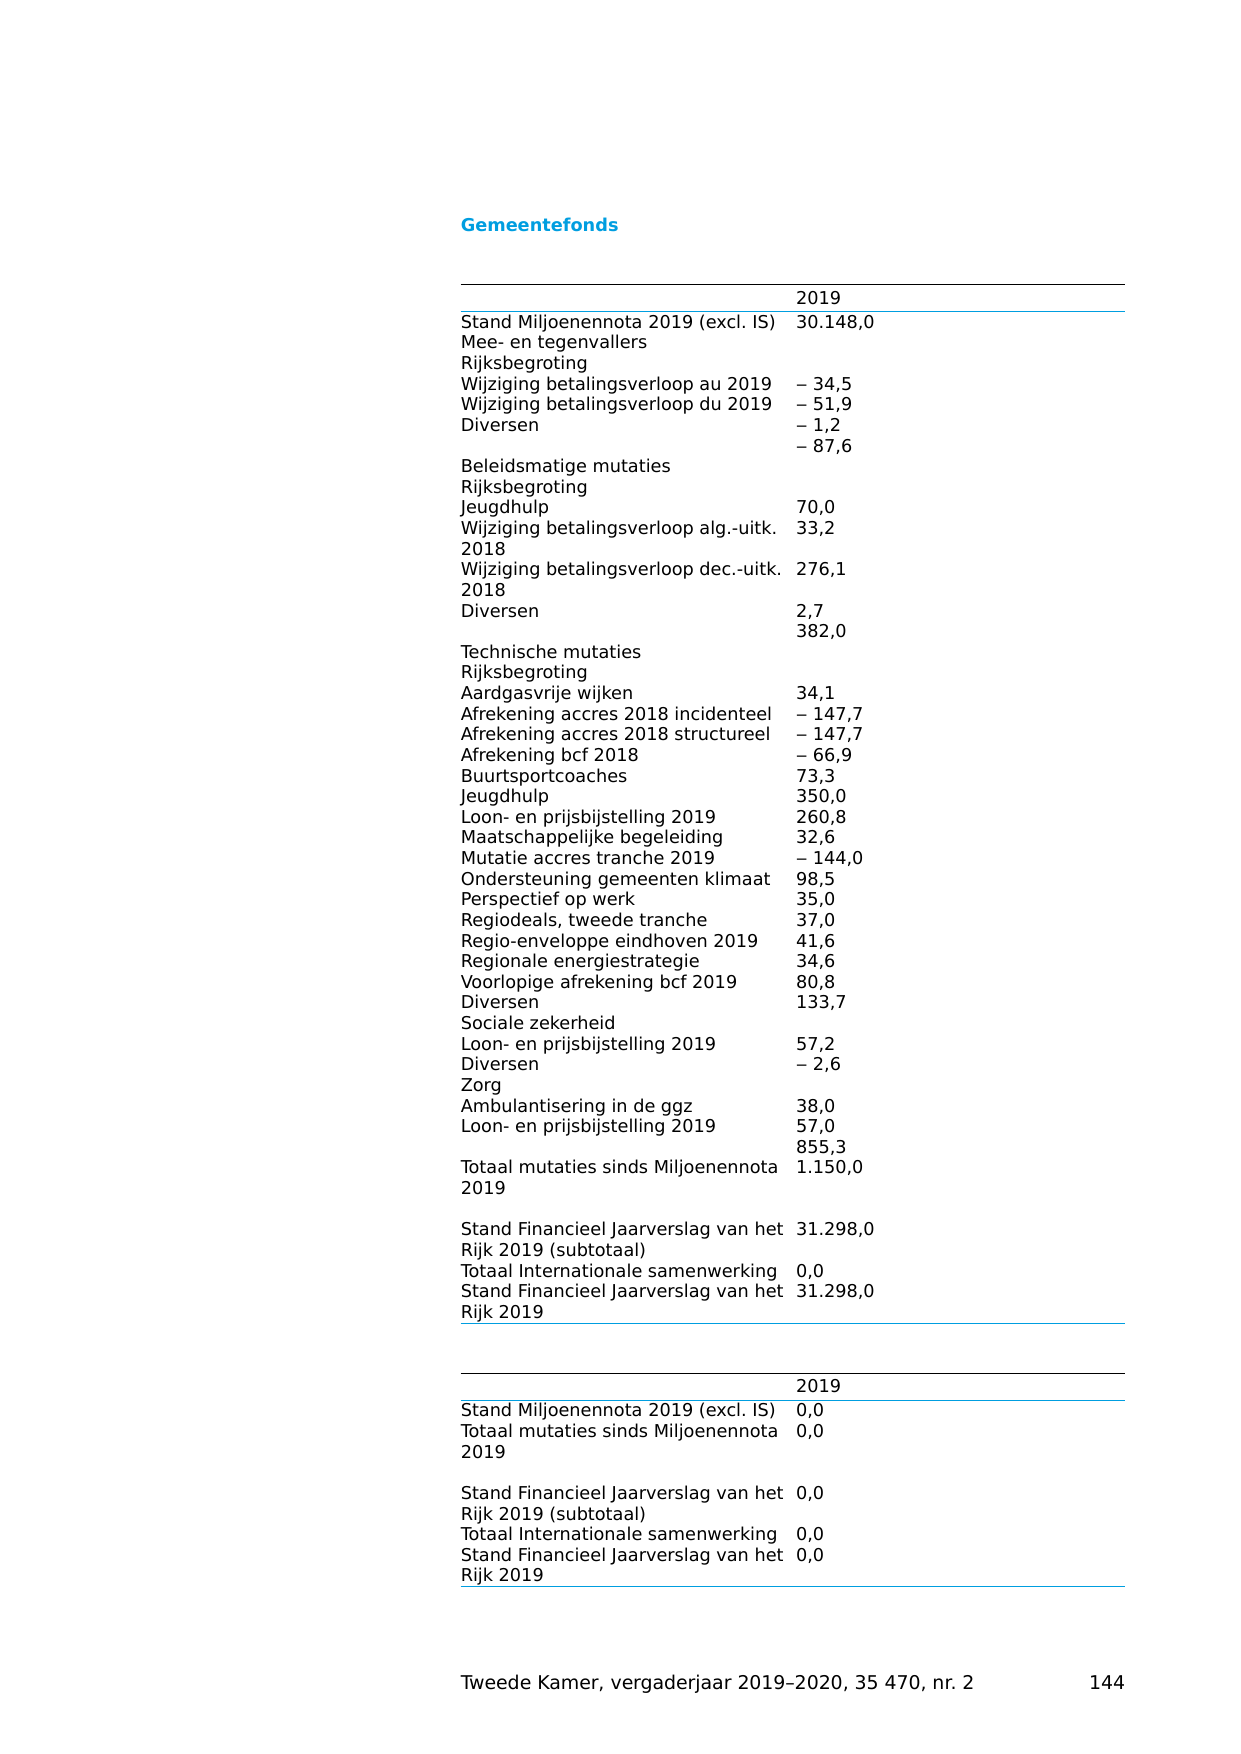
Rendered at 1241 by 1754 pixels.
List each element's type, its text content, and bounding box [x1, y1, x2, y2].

table_cell Afrekening accres 2018 incidenteel [461, 704, 793, 724]
table_cell Wijziging betalingsverloop dec.-uitk. 2018 [461, 559, 793, 601]
table_cell 73,3 [793, 766, 1125, 786]
table_cell Stand Financieel Jaarverslag van het Rijk 2019 [461, 1545, 793, 1586]
table_cell ‒ 1,2 [793, 415, 1125, 436]
table_cell 34,6 [793, 951, 1125, 972]
table_cell 35,0 [793, 889, 1125, 910]
table_cell [461, 1462, 793, 1483]
table_cell [461, 1199, 793, 1219]
table_cell ‒ 2,6 [793, 1054, 1125, 1075]
table_cell [793, 663, 1125, 683]
table_cell 2019 [793, 1374, 1125, 1400]
table_cell 0,0 [793, 1483, 1125, 1524]
table_cell Diversen [461, 993, 793, 1013]
table_cell Technische mutaties [461, 642, 793, 662]
table_cell Loon- en prijsbijstelling 2019 [461, 807, 793, 827]
table_cell [461, 621, 793, 642]
table_cell 855,3 [793, 1137, 1125, 1157]
table_cell 1.150,0 [793, 1158, 1125, 1199]
table_cell Perspectief op werk [461, 889, 793, 910]
table_cell Totaal Internationale samenwerking [461, 1261, 793, 1281]
table_cell 0,0 [793, 1524, 1125, 1545]
table_cell Afrekening bcf 2018 [461, 745, 793, 766]
table_cell Mee- en tegenvallers [461, 333, 793, 353]
table_cell Regio-enveloppe eindhoven 2019 [461, 931, 793, 951]
table_cell 0,0 [793, 1545, 1125, 1586]
table_cell Wijziging betalingsverloop alg.-uitk. 2018 [461, 518, 793, 559]
table_cell 80,8 [793, 972, 1125, 992]
table_cell [793, 1462, 1125, 1483]
table_cell 350,0 [793, 786, 1125, 807]
table_cell Stand Financieel Jaarverslag van het Rijk 2019 (subtotaal) [461, 1219, 793, 1261]
table_cell Beleidsmatige mutaties [461, 456, 793, 477]
table_cell Rijksbegroting [461, 353, 793, 374]
table_cell Totaal mutaties sinds Miljoenennota 2019 [461, 1158, 793, 1199]
table_cell 37,0 [793, 910, 1125, 931]
table_cell [461, 285, 793, 311]
table_cell 276,1 [793, 559, 1125, 601]
table_cell Regiodeals, tweede tranche [461, 910, 793, 931]
table_cell 41,6 [793, 931, 1125, 951]
table_cell 260,8 [793, 807, 1125, 827]
table_cell [793, 353, 1125, 374]
table_cell Stand Financieel Jaarverslag van het Rijk 2019 [461, 1281, 793, 1322]
table_header GEMEENTEFONDS: NIET-BELASTINGONTVANGSTEN [461, 1348, 1125, 1373]
table_cell Afrekening accres 2018 structureel [461, 724, 793, 745]
table_cell 2,7 [793, 601, 1125, 621]
table_cell 70,0 [793, 498, 1125, 518]
table_cell 31.298,0 [793, 1219, 1125, 1261]
table_cell 31.298,0 [793, 1281, 1125, 1322]
table_cell Voorlopige afrekening bcf 2019 [461, 972, 793, 992]
table_cell ‒ 147,7 [793, 704, 1125, 724]
table_cell [793, 1075, 1125, 1096]
table_cell [793, 1013, 1125, 1034]
table_cell Stand Miljoenennota 2019 (excl. IS) [461, 312, 793, 332]
table_cell Wijziging betalingsverloop au 2019 [461, 374, 793, 394]
table_cell ‒ 144,0 [793, 848, 1125, 869]
table_cell Ambulantisering in de ggz [461, 1096, 793, 1116]
table_cell 57,0 [793, 1116, 1125, 1137]
table_cell Zorg [461, 1075, 793, 1096]
table_cell 133,7 [793, 993, 1125, 1013]
table_cell Diversen [461, 1054, 793, 1075]
table_cell Rijksbegroting [461, 477, 793, 497]
table_header GEMEENTEFONDS: UITGAVEN [461, 259, 1125, 284]
table_cell Mutatie accres tranche 2019 [461, 848, 793, 869]
table_cell Aardgasvrije wijken [461, 683, 793, 704]
table_cell 98,5 [793, 869, 1125, 889]
table_cell 33,2 [793, 518, 1125, 559]
table_cell 0,0 [793, 1401, 1125, 1421]
table_cell [793, 477, 1125, 497]
table_cell 0,0 [793, 1421, 1125, 1462]
table_cell ‒ 147,7 [793, 724, 1125, 745]
table_cell 0,0 [793, 1261, 1125, 1281]
table_cell Diversen [461, 415, 793, 436]
table_cell Sociale zekerheid [461, 1013, 793, 1034]
table_cell 57,2 [793, 1034, 1125, 1054]
table_cell Buurtsportcoaches [461, 766, 793, 786]
table_cell [793, 1199, 1125, 1219]
table_cell Wijziging betalingsverloop du 2019 [461, 394, 793, 415]
table_cell 2019 [793, 285, 1125, 311]
table_cell 382,0 [793, 621, 1125, 642]
table_cell Totaal mutaties sinds Miljoenennota 2019 [461, 1421, 793, 1462]
table_cell Maatschappelijke begeleiding [461, 828, 793, 848]
table_cell [461, 1374, 793, 1400]
table_cell Loon- en prijsbijstelling 2019 [461, 1116, 793, 1137]
table_cell [793, 456, 1125, 477]
table_cell 32,6 [793, 828, 1125, 848]
table_cell ‒ 87,6 [793, 436, 1125, 456]
table_cell Jeugdhulp [461, 498, 793, 518]
title Gemeentefonds [461, 213, 1125, 236]
table_cell Totaal Internationale samenwerking [461, 1524, 793, 1545]
table_cell [461, 1137, 793, 1157]
table_cell Regionale energiestrategie [461, 951, 793, 972]
table_cell [793, 333, 1125, 353]
table_cell ‒ 34,5 [793, 374, 1125, 394]
table_cell ‒ 51,9 [793, 394, 1125, 415]
table_cell Rijksbegroting [461, 663, 793, 683]
table_cell Ondersteuning gemeenten klimaat [461, 869, 793, 889]
table_cell 38,0 [793, 1096, 1125, 1116]
table_cell Jeugdhulp [461, 786, 793, 807]
table_cell 30.148,0 [793, 312, 1125, 332]
table_cell [793, 642, 1125, 662]
table_cell Loon- en prijsbijstelling 2019 [461, 1034, 793, 1054]
table_cell [461, 436, 793, 456]
table_cell Diversen [461, 601, 793, 621]
table_cell 34,1 [793, 683, 1125, 704]
table_cell Stand Financieel Jaarverslag van het Rijk 2019 (subtotaal) [461, 1483, 793, 1524]
table_cell ‒ 66,9 [793, 745, 1125, 766]
table_cell Stand Miljoenennota 2019 (excl. IS) [461, 1401, 793, 1421]
